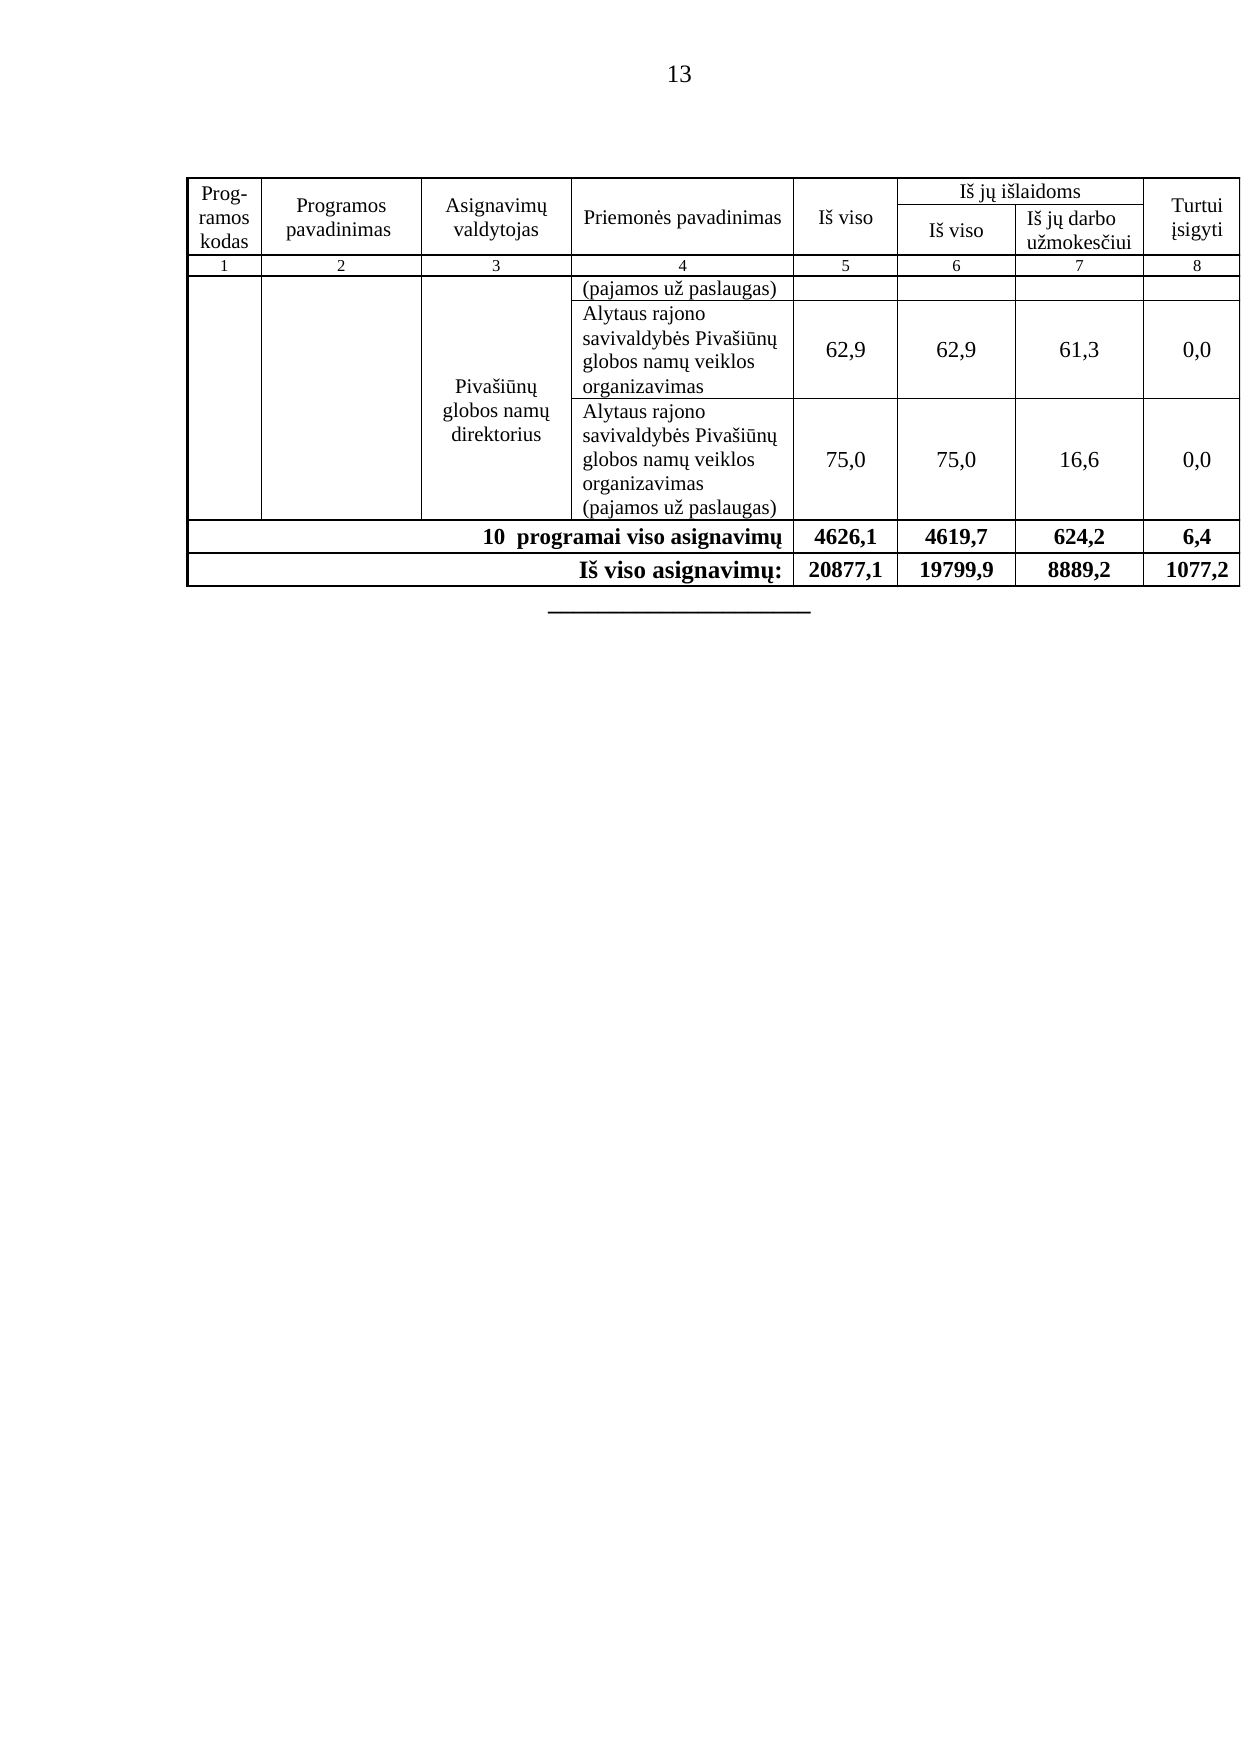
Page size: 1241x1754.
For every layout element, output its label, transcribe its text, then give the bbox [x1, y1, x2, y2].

table_cell Pivašiūnų globos namų direktorius [422, 300, 571, 519]
table_cell [262, 277, 421, 519]
table_cell 6,4 [1144, 521, 1239, 552]
table_cell 4626,1 [794, 521, 897, 552]
table_cell 8889,2 [1016, 554, 1143, 584]
text _____________________ [177, 587, 1181, 615]
table_cell 8 [1144, 256, 1239, 275]
table_header Iš viso [794, 179, 897, 254]
table_cell 1 [189, 256, 261, 275]
table_cell 1077,2 [1144, 554, 1239, 584]
table_cell 20877,1 [794, 554, 897, 584]
table_cell 62,9 [898, 301, 1015, 398]
table_cell 6 [898, 256, 1015, 275]
table_cell Iš jų darbo užmokesčiui [1016, 205, 1143, 254]
table_cell 75,0 [794, 399, 897, 519]
table_cell 4 [572, 256, 793, 275]
table_cell [1144, 277, 1239, 300]
table_cell [422, 277, 571, 300]
table_cell Alytaus rajono savivaldybės Pivašiūnų globos namų veiklos organizavimas (pajamos už paslaugas) [572, 399, 793, 519]
table_cell [898, 277, 1015, 300]
table_header Priemonės pavadinimas [572, 179, 793, 254]
table_header Prog-ramos kodas [189, 179, 261, 254]
table_header Asignavimų valdytojas [422, 179, 571, 254]
table_header Turtui įsigyti [1144, 179, 1239, 254]
table_header Iš jų išlaidoms [898, 179, 1143, 204]
table_cell 0,0 [1144, 399, 1239, 519]
table_cell (pajamos už paslaugas) [572, 277, 793, 300]
table_cell 7 [1016, 256, 1143, 275]
table_cell 62,9 [794, 301, 897, 398]
table_cell 4619,7 [898, 521, 1015, 552]
table_cell 5 [794, 256, 897, 275]
table_cell Alytaus rajono savivaldybės Pivašiūnų globos namų veiklos organizavimas [572, 301, 793, 398]
table_cell 61,3 [1016, 301, 1143, 398]
table_cell 0,0 [1144, 301, 1239, 398]
table_cell [794, 277, 897, 300]
table_cell 16,6 [1016, 399, 1143, 519]
table_cell 3 [422, 256, 571, 275]
table_cell 10 programai viso asignavimų [189, 521, 793, 552]
table_cell 2 [262, 256, 421, 275]
table_cell 624,2 [1016, 521, 1143, 552]
table_cell 19799,9 [898, 554, 1015, 584]
table_cell 75,0 [898, 399, 1015, 519]
table_cell [1016, 277, 1143, 300]
table_header Programos pavadinimas [262, 179, 421, 254]
table_cell Iš viso [898, 205, 1015, 254]
table_cell [189, 277, 261, 519]
table_cell Iš viso asignavimų: [189, 554, 793, 584]
